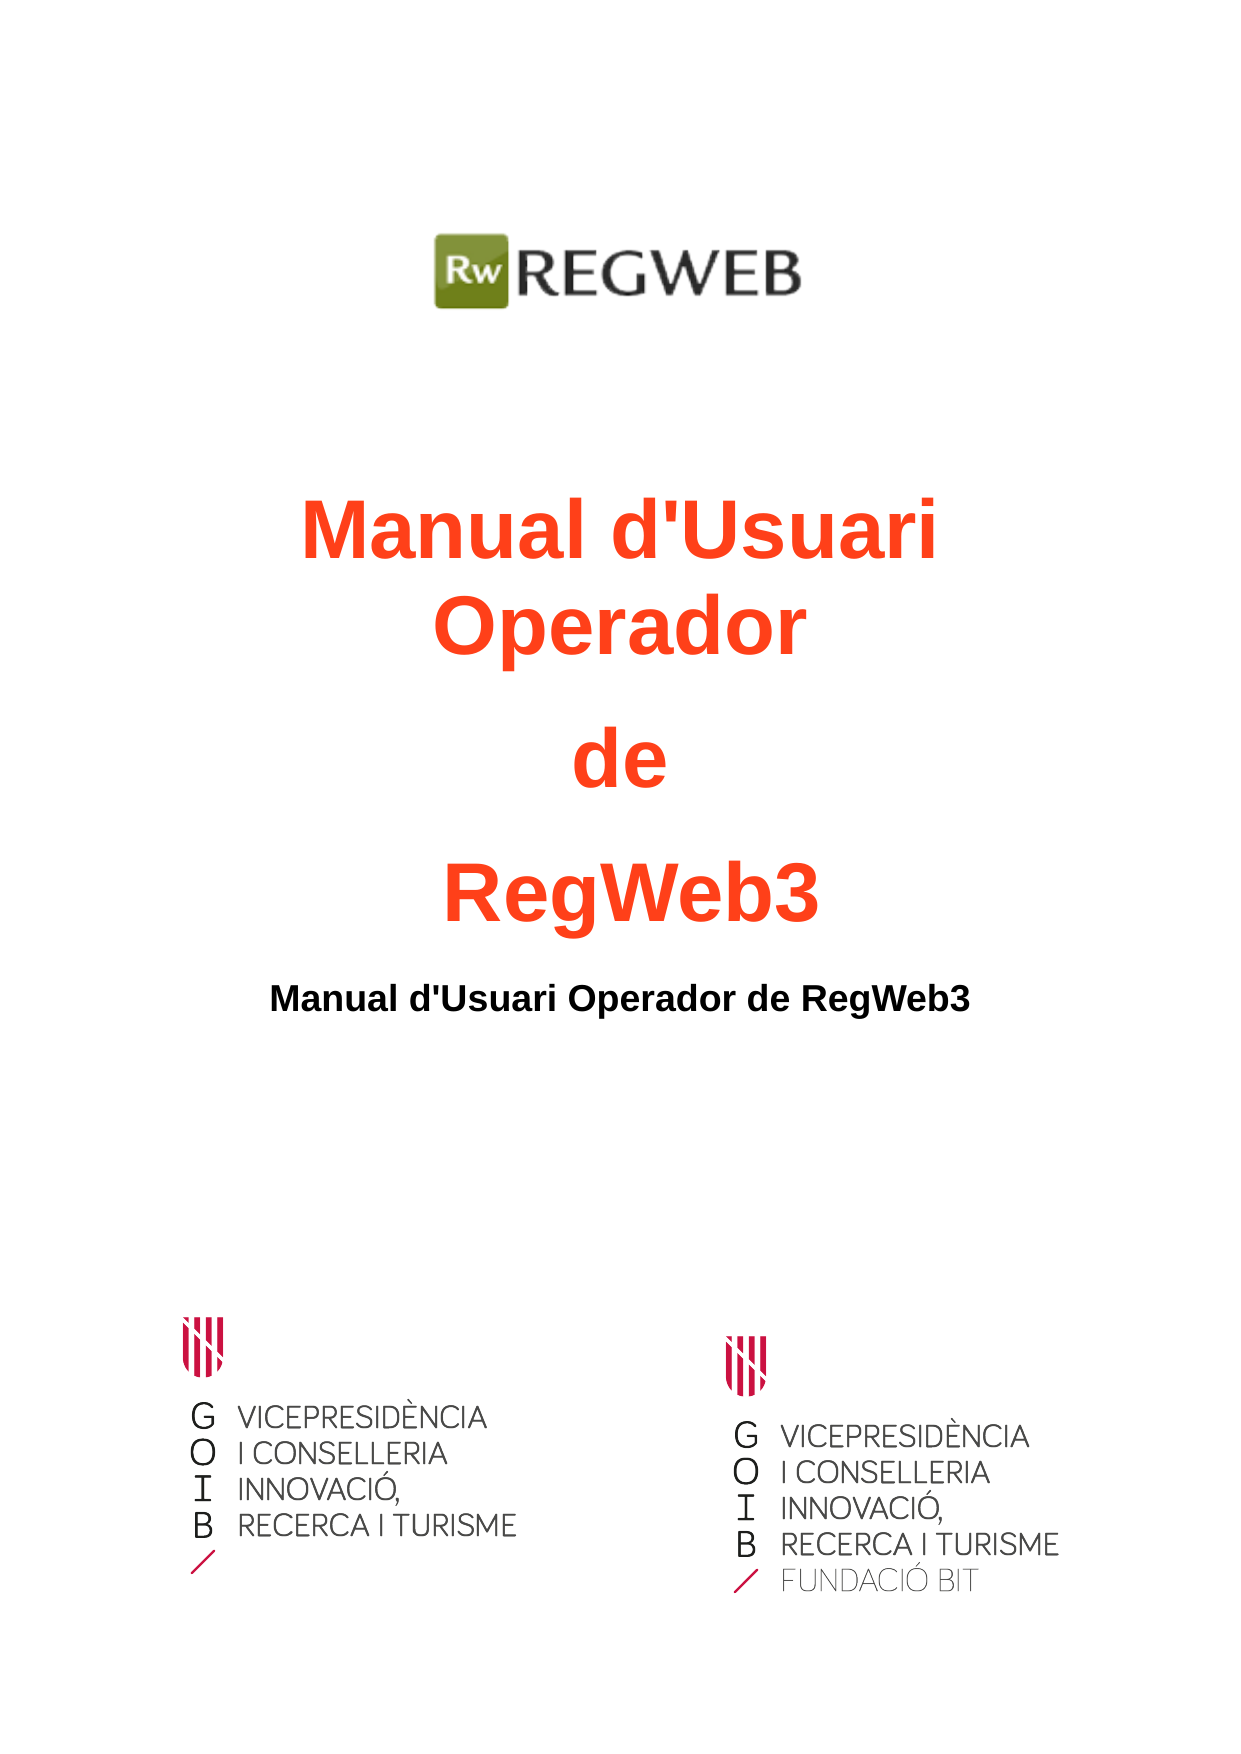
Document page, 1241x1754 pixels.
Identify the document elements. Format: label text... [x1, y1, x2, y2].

table_header [664, 1301, 1122, 1629]
title RegWeb3 [118, 843, 1122, 939]
title Manual d'Usuari Operador [118, 480, 1122, 672]
table_header [118, 1301, 586, 1629]
picture [168, 1306, 536, 1585]
subtitle Manual d'Usuari Operador de RegWeb3 [118, 976, 1122, 1019]
picture [711, 1325, 1075, 1604]
table_header [586, 1301, 664, 1629]
title de [118, 709, 1122, 805]
picture [432, 223, 808, 324]
